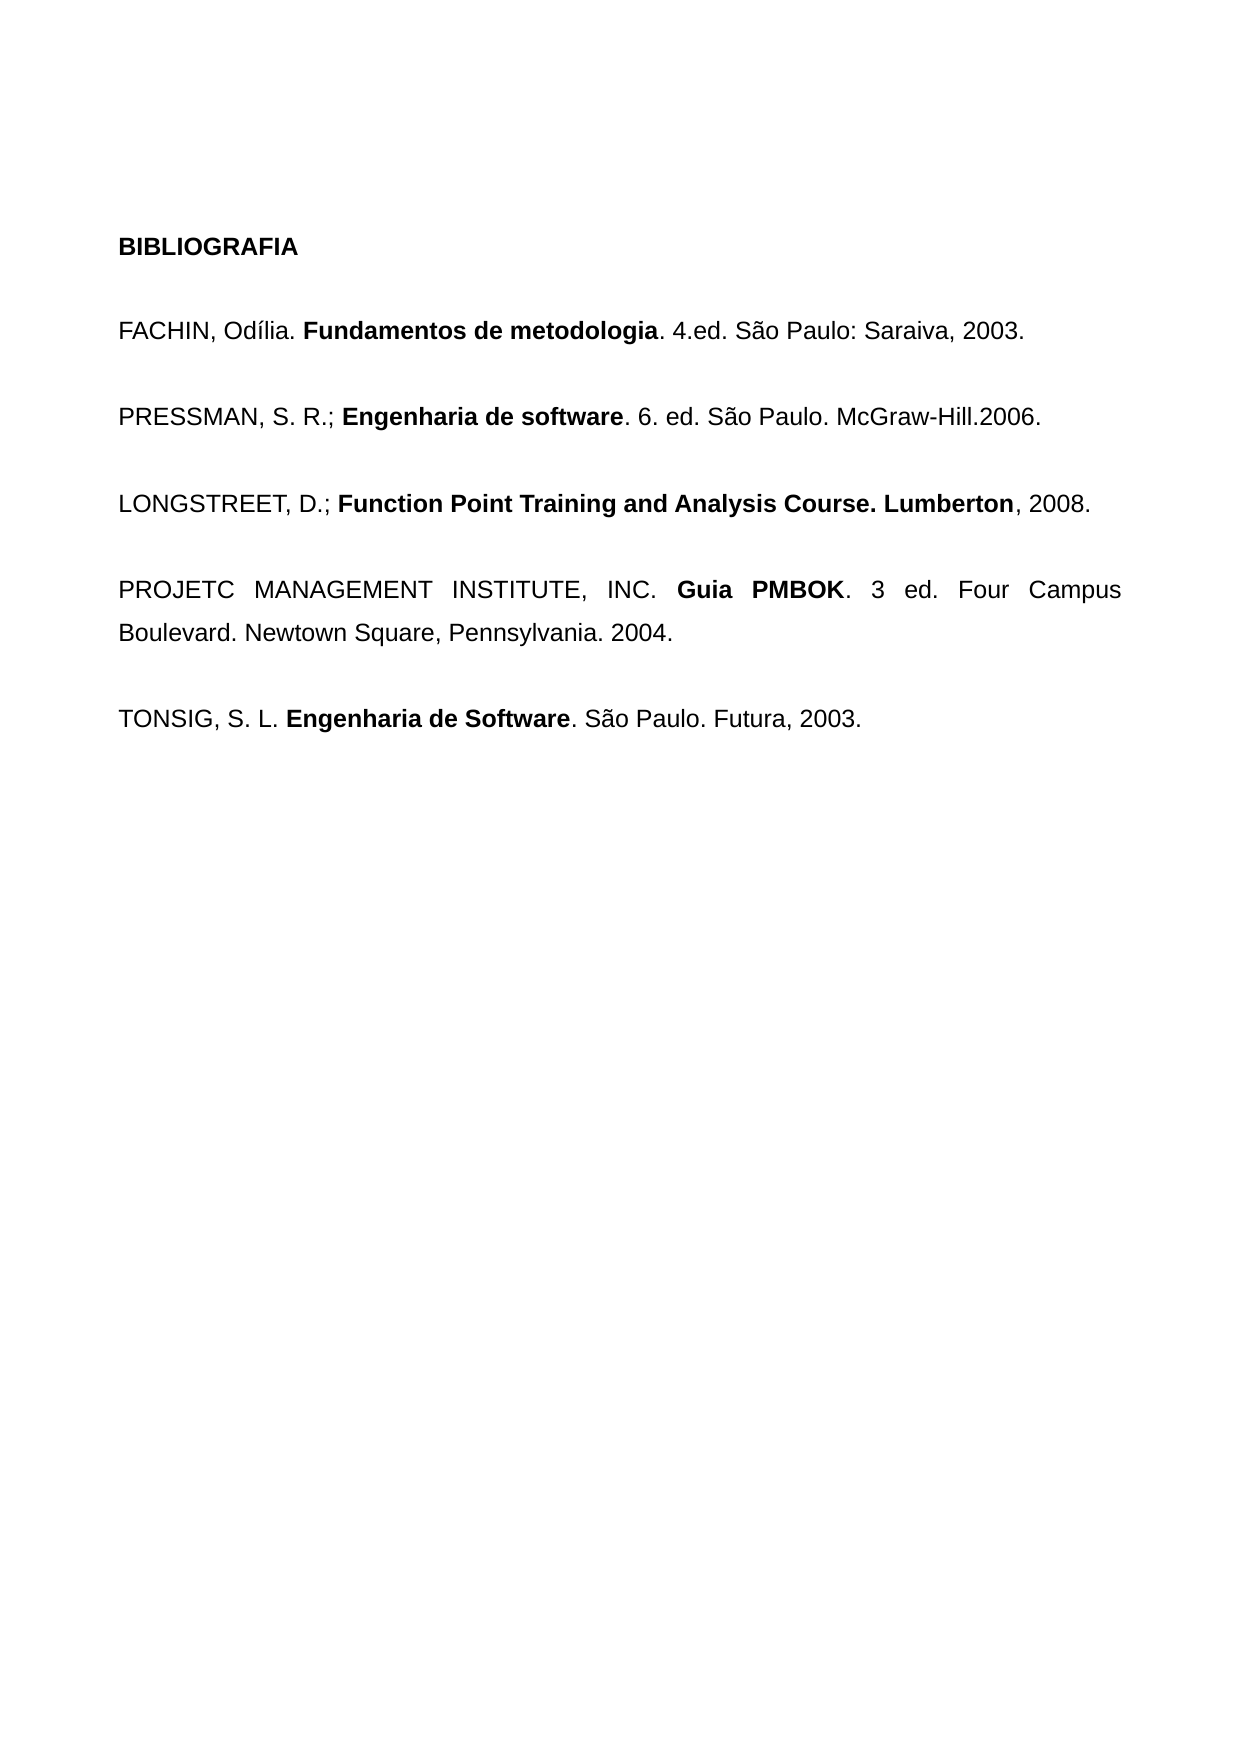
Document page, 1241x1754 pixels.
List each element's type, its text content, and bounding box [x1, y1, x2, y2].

text LONGSTREET, D.; Function Point Training and Analysis Course. Lumberton, 2008. [118, 488, 1122, 517]
text PROJETC MANAGEMENT INSTITUTE, INC. Guia PMBOK. 3 ed. Four Campus Boulevard. Newtown Square, Pennsylvania. 2004. [118, 575, 1122, 647]
text PRESSMAN, S. R.; Engenharia de software. 6. ed. São Paulo. McGraw-Hill.2006. [118, 402, 1122, 431]
subtitle BIBLIOGRAFIA [118, 232, 1122, 260]
text FACHIN, Odília. Fundamentos de metodologia. 4.ed. São Paulo: Saraiva, 2003. [118, 316, 1122, 345]
text TONSIG, S. L. Engenharia de Software. São Paulo. Futura, 2003. [118, 704, 1122, 733]
